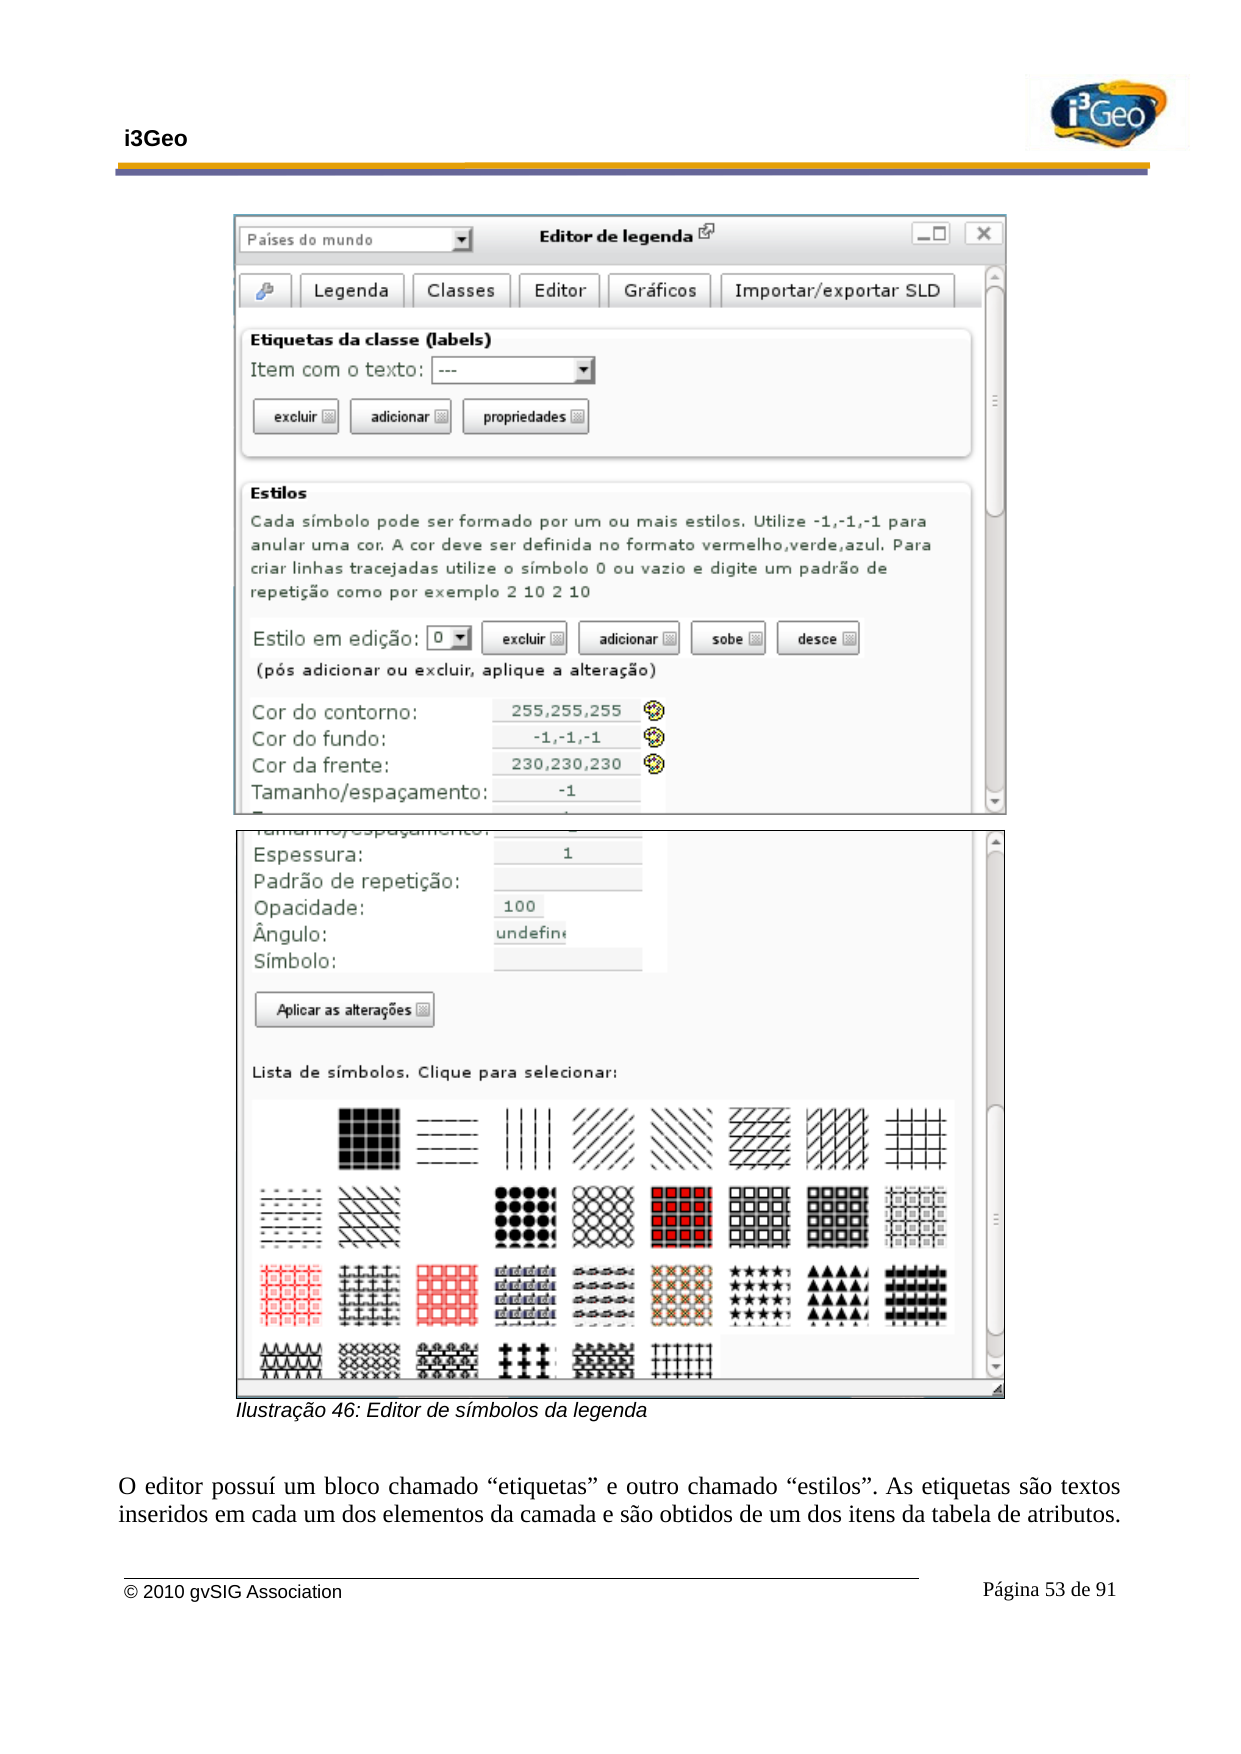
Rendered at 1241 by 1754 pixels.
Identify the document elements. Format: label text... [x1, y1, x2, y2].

picture [237, 831, 1004, 1398]
picture [233, 214, 1007, 815]
text Ilustração 46: Editor de símbolos da legenda [236, 1399, 1004, 1422]
text O editor possuí um bloco chamado “etiquetas” e outro chamado “estilos”. As etiquetas são textos inseridos em cada um dos elementos da camada e são obtidos de um dos itens da tabela de atributos. [118, 817, 1122, 1527]
picture [1025, 74, 1191, 151]
